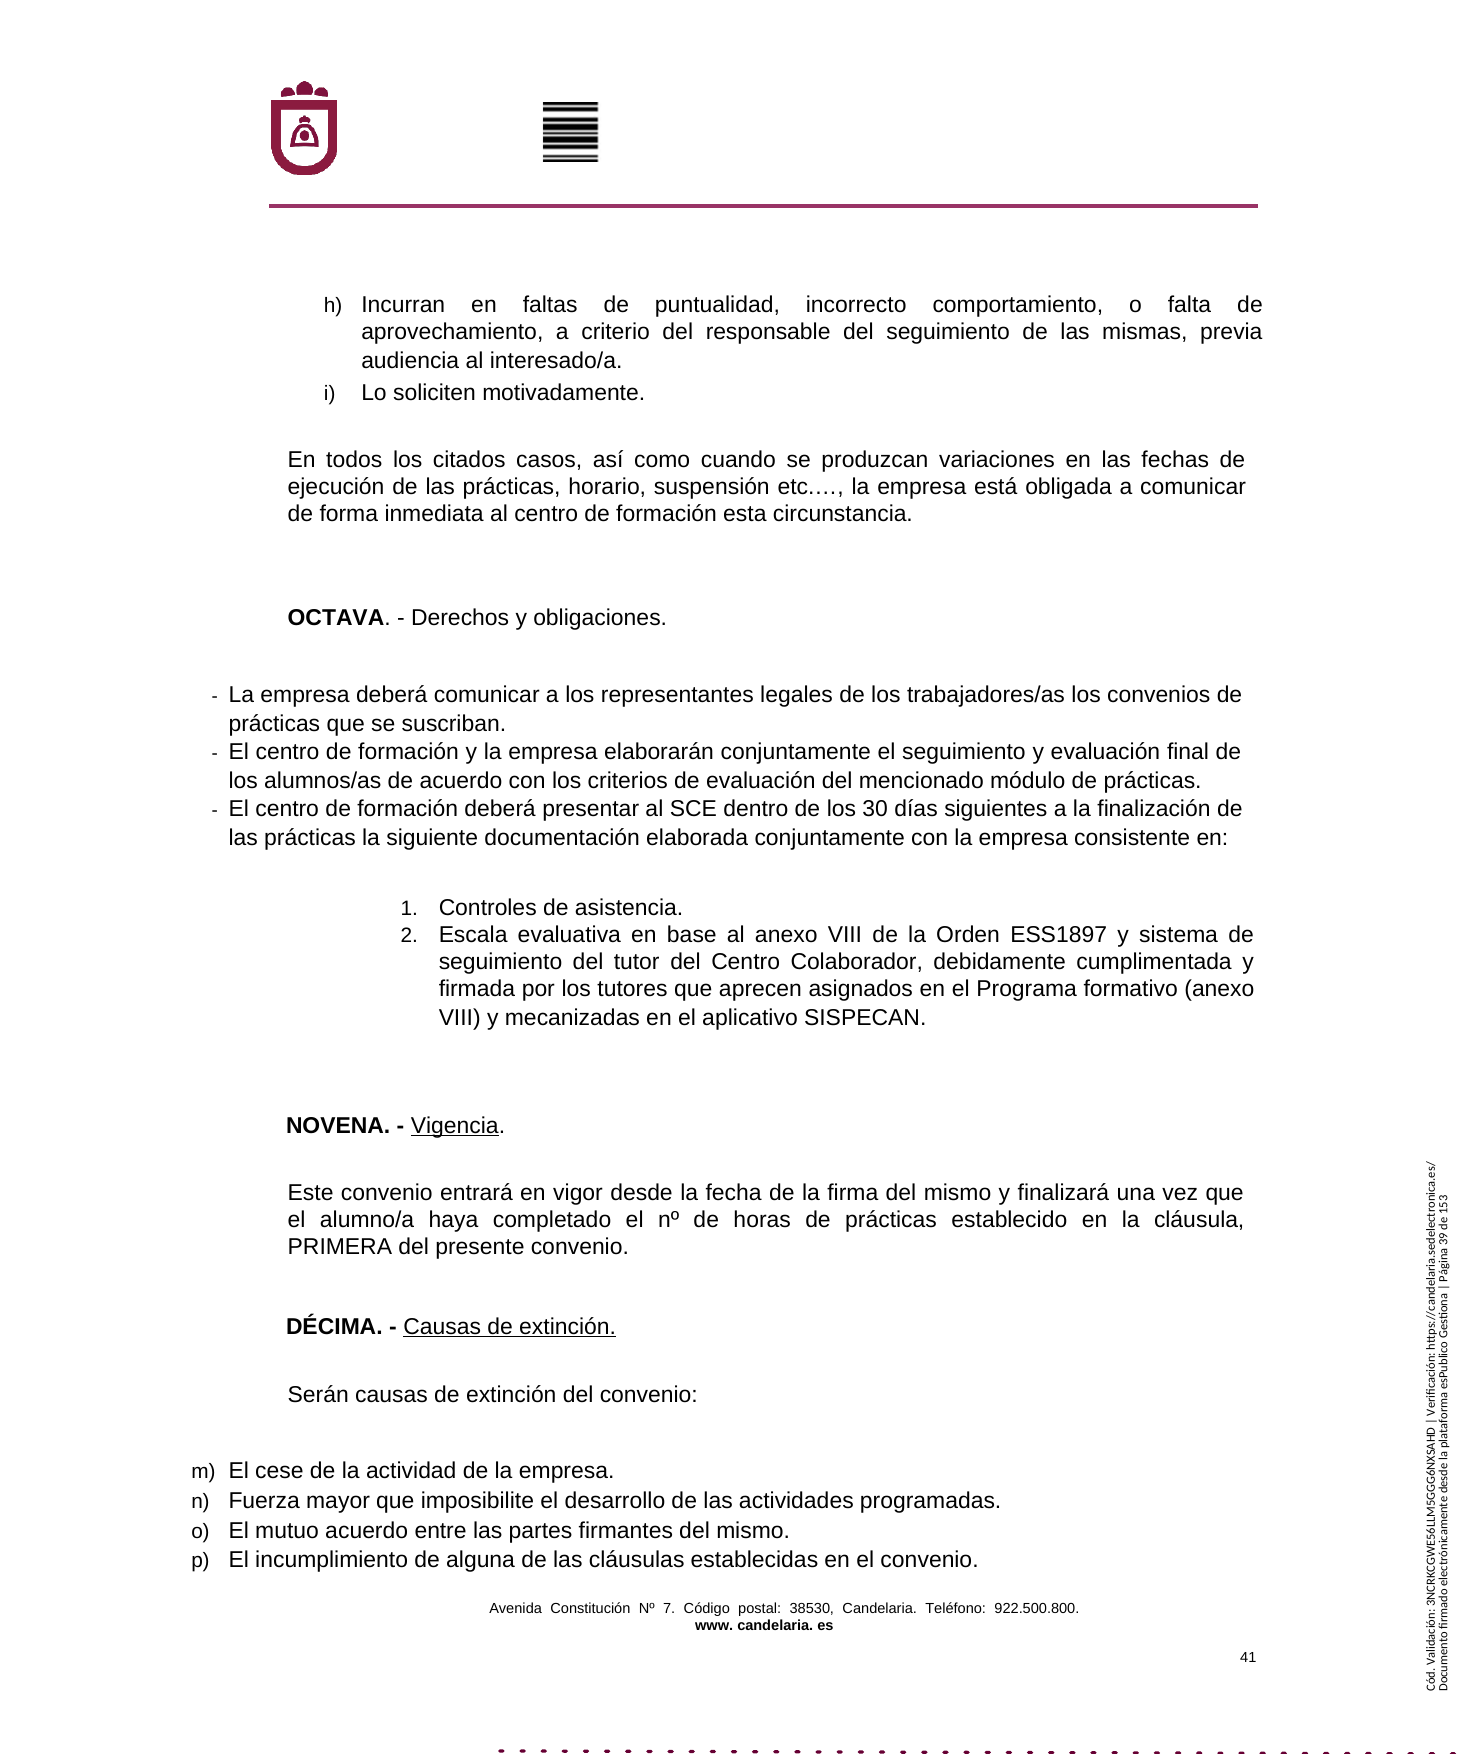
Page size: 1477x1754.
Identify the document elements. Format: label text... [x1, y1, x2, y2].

list El cese de la actividad de la empresa. [191, 1455, 1263, 1484]
list El mutuo acuerdo entre las partes firmantes del mismo. [191, 1515, 1263, 1543]
list El centro de formación deberá presentar al SCE dentro de los 30 días siguientes a la finalización de las prácticas la siguiente documentación elaborada conjuntamente con la empresa consistente en: [211, 795, 1243, 850]
list Fuerza mayor que imposibilite el desarrollo de las actividades programadas. [191, 1485, 1263, 1514]
text OCTAVA. - Derechos y obligaciones. [287, 604, 1263, 631]
list El incumplimiento de alguna de las cláusulas establecidas en el convenio. [191, 1544, 1263, 1573]
text NOVENA. - Vigencia. [286, 1110, 1270, 1139]
list Lo soliciten motivadamente. [324, 377, 1263, 406]
text Serán causas de extinción del convenio: [287, 1381, 1263, 1407]
list El centro de formación y la empresa elaborarán conjuntamente el seguimiento y evaluación final de los alumnos/as de acuerdo con los criterios de evaluación del mencionado módulo de prácticas. [211, 738, 1243, 794]
text En todos los citados casos, así como cuando se produzcan variaciones en las fechas de ejecución de las prácticas, horario, suspensión etc.…, la empresa está obligada a comunicar de forma inmediata al centro de formación esta circunstancia. [287, 446, 1246, 526]
text Este convenio entrará en vigor desde la fecha de la firma del mismo y finalizará una vez que el alumno/a haya completado el nº de horas de prácticas establecido en la cláusula, PRIMERA del presente convenio. [287, 1179, 1245, 1259]
text DÉCIMA. - Causas de extinción. [286, 1311, 1270, 1340]
list Escala evaluativa en base al anexo VIII de la Orden ESS1897 y sistema de seguimiento del tutor del Centro Colaborador, debidamente cumplimentada y firmada por los tutores que aprecen asignados en el Programa formativo (anexo VIII) y mecanizadas en el aplicativo SISPECAN. [400, 921, 1254, 1031]
list Incurran en faltas de puntualidad, incorrecto comportamiento, o falta de aprovechamiento, a criterio del responsable del seguimiento de las mismas, previa audiencia al interesado/a. [324, 291, 1263, 374]
list Controles de asistencia. [400, 892, 1254, 920]
list La empresa deberá comunicar a los representantes legales de los trabajadores/as los convenios de prácticas que se suscriban. [211, 681, 1243, 737]
